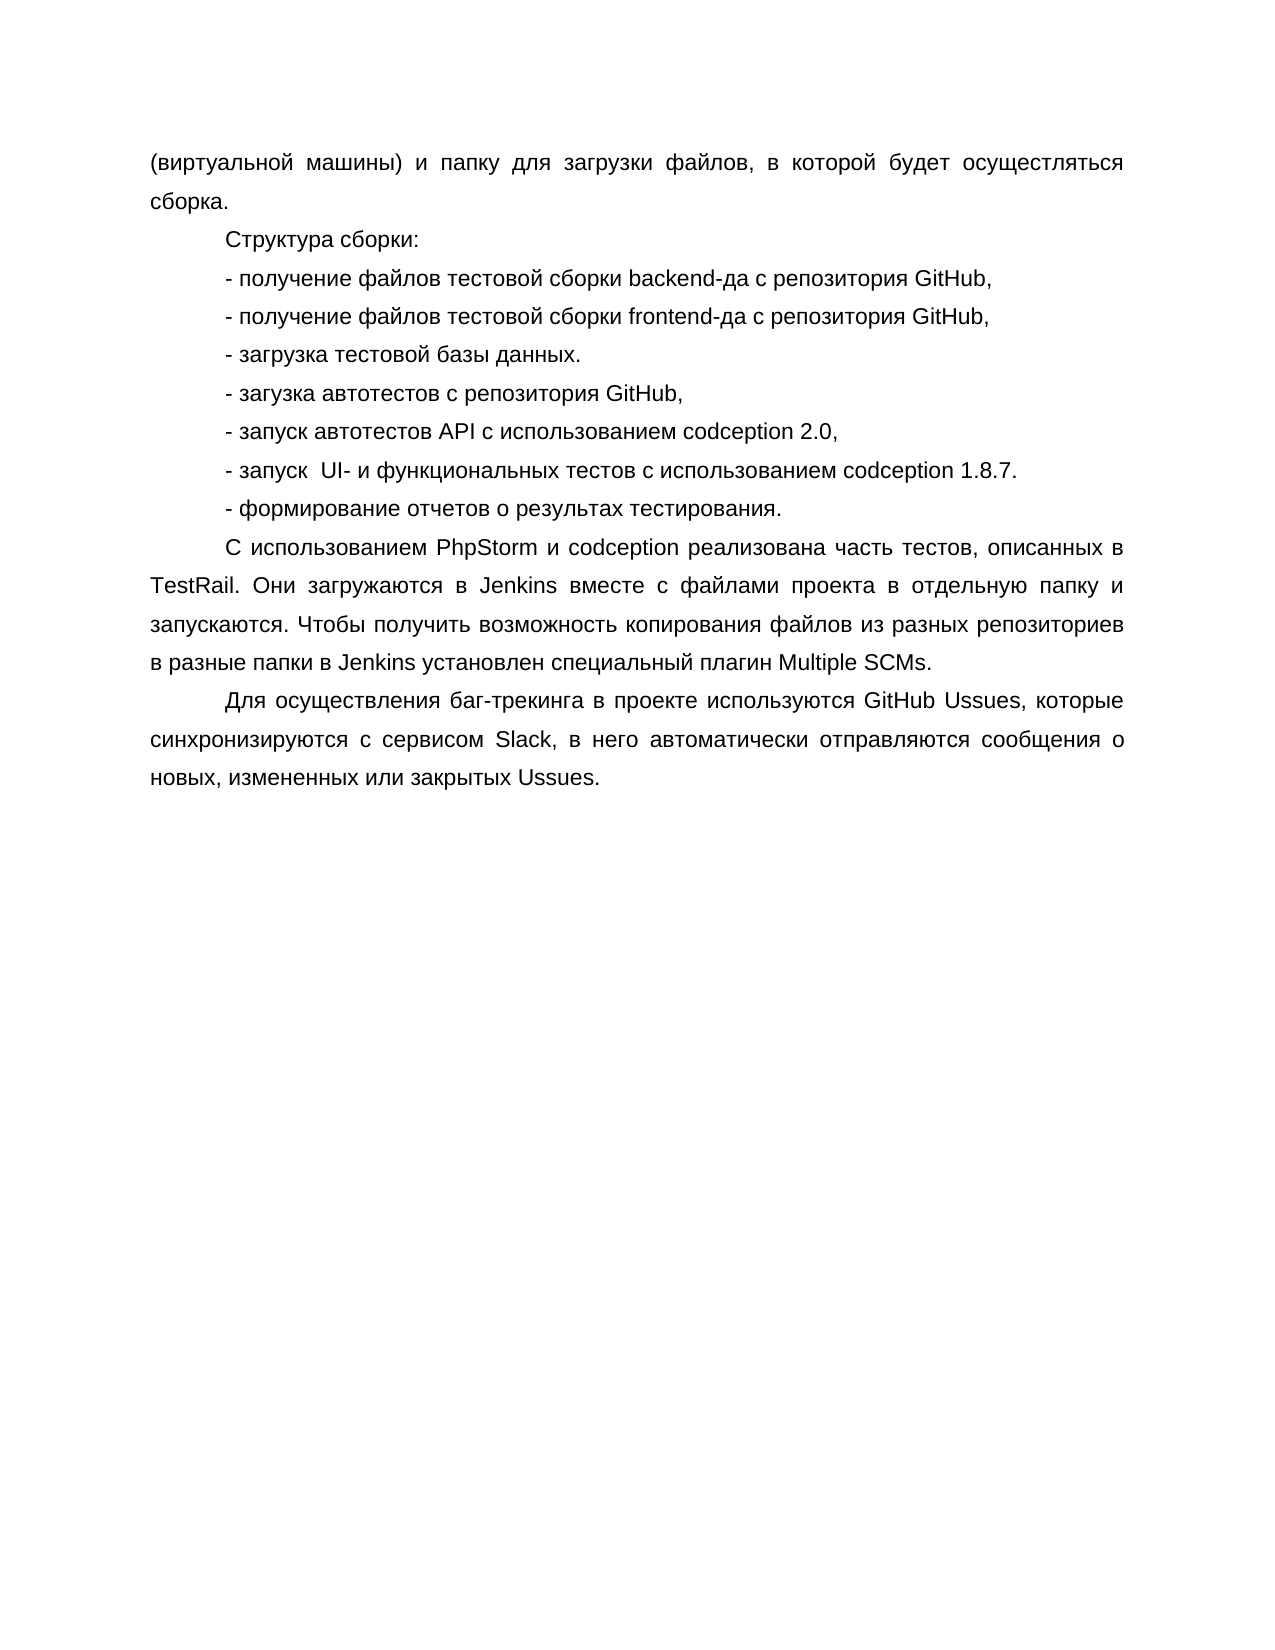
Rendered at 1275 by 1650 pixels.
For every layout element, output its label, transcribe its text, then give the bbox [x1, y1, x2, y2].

text - формирование отчетов о результах тестирования. [150, 496, 1125, 522]
text - получение файлов тестовой сборки backend-да с репозитория GitHub, [150, 265, 1125, 291]
text - запуск UI- и функциональных тестов с использованием codception 1.8.7. [150, 457, 1125, 483]
text Для осуществления баг-трекинга в проекте используются GitHub Ussues, которые синхронизируются с сервисом Slack, в него автоматически отправляются сообщения о новых, измененных или закрытых Ussues. [150, 688, 1125, 791]
text - получение файлов тестовой сборки frontend-да с репозитория GitHub, [150, 304, 1125, 329]
text - запуск автотестов API с использованием codception 2.0, [150, 419, 1125, 445]
text С использованием PhpStorm и codception реализована часть тестов, описанных в TestRail. Они загружаются в Jenkins вместе с файлами проекта в отдельную папку и запускаются. Чтобы получить возможность копирования файлов из разных репозиториев в разные папки в Jenkins установлен специальный плагин Multiple SCMs. [150, 534, 1125, 675]
text - загузка автотестов с репозитория GitHub, [150, 381, 1125, 406]
text (виртуальной машины) и папку для загрузки файлов, в которой будет осущестляться сборка. [150, 150, 1125, 214]
text - загрузка тестовой базы данных. [150, 342, 1125, 368]
text Структура сборки: [150, 227, 1125, 252]
